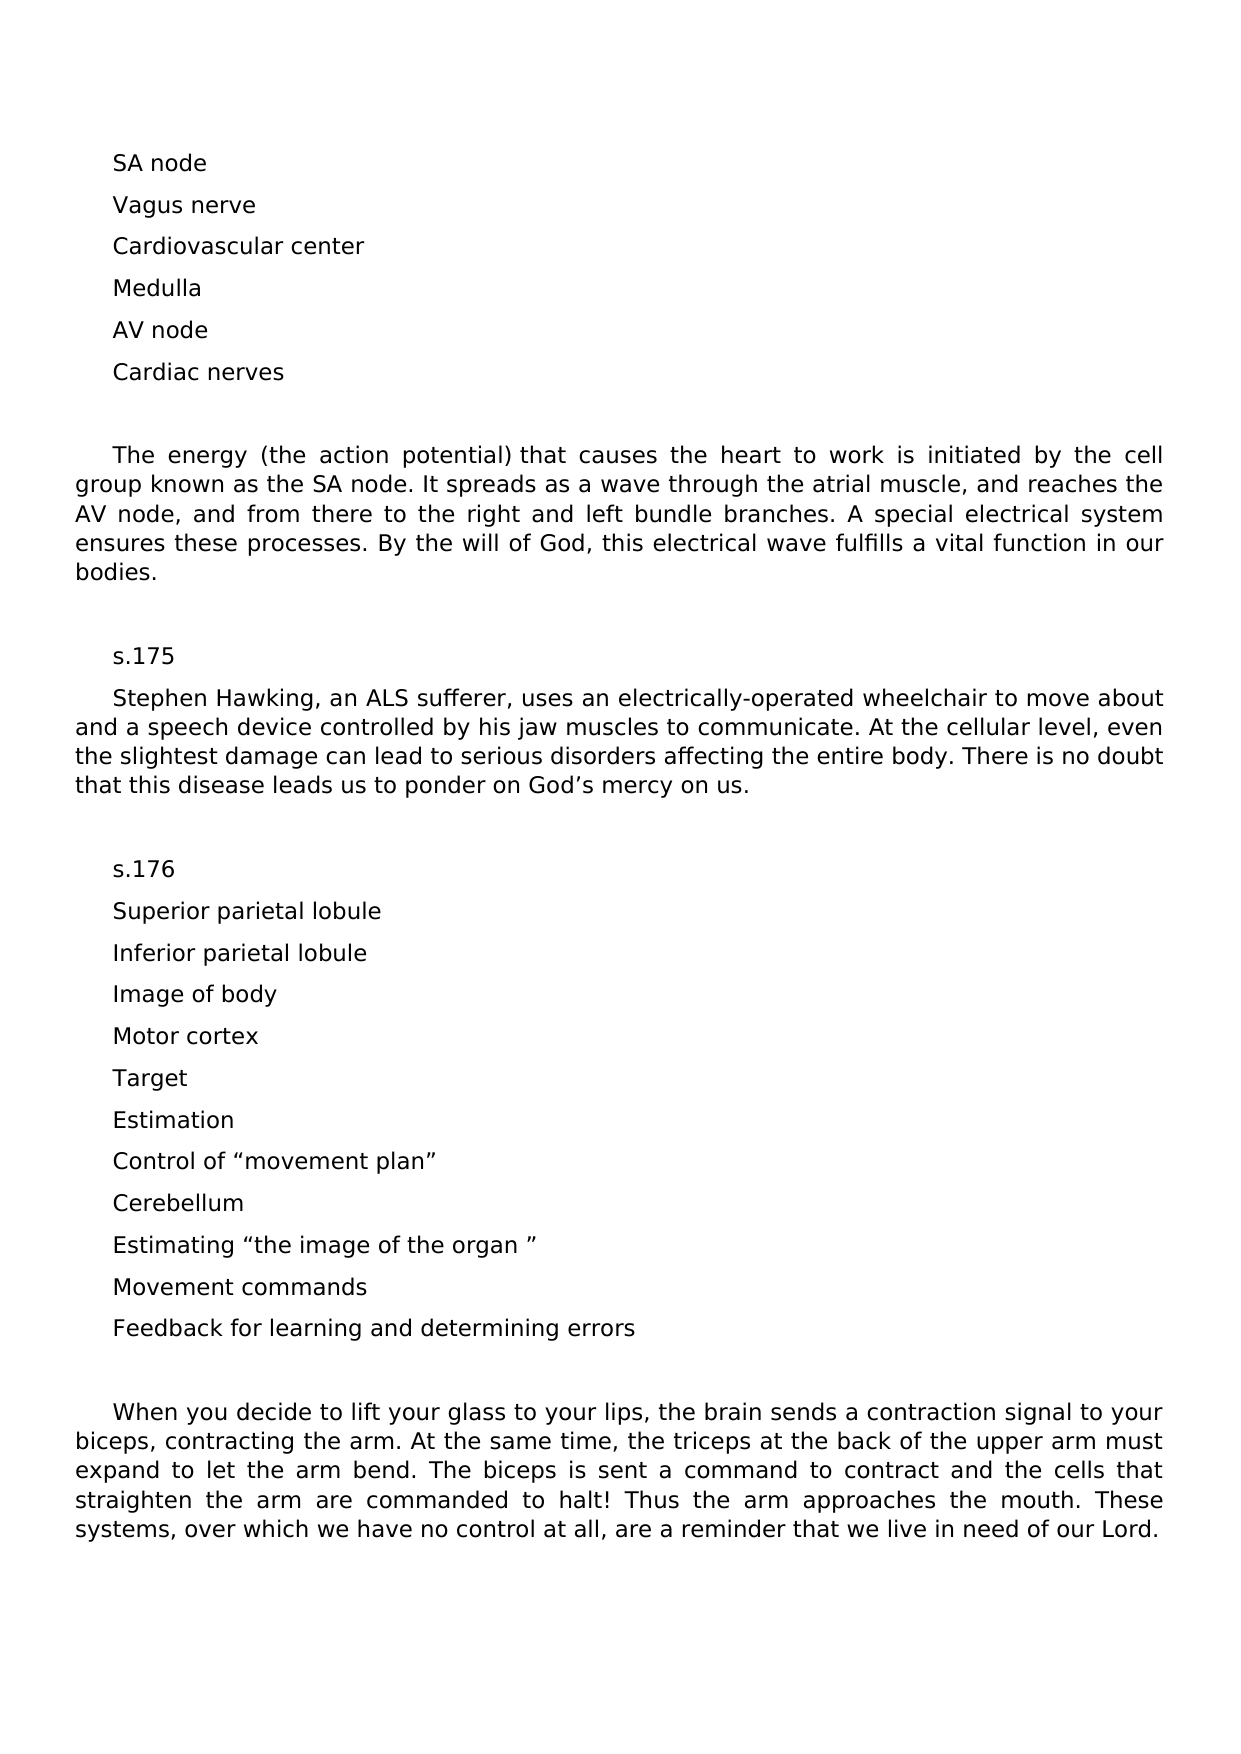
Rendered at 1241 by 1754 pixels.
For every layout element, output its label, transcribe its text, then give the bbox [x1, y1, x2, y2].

text Movement commands [75, 1274, 1165, 1301]
text Estimation [75, 1107, 1165, 1133]
text AV node [75, 317, 1165, 344]
text Cardiac nerves [75, 359, 1165, 386]
text Target [75, 1065, 1165, 1092]
text Vagus nerve [75, 192, 1165, 218]
text Cardiovascular center [75, 233, 1165, 260]
text Feedback for learning and determining errors [75, 1316, 1165, 1342]
text Medulla [75, 275, 1165, 302]
text Control of “movement plan” [75, 1148, 1165, 1175]
text s.176 [75, 856, 1165, 883]
text Inferior parietal lobule [75, 940, 1165, 966]
text s.175 [75, 643, 1165, 670]
text Cerebellum [75, 1190, 1165, 1217]
text Superior parietal lobule [75, 898, 1165, 924]
text Stephen Hawking, an ALS sufferer, uses an electrically-operated wheelchair to move about and a speech device controlled by his jaw muscles to communicate. At the cellular level, even the slightest damage can lead to serious disorders affecting the entire body. There is no doubt that this disease leads us to ponder on God’s mercy on us. [75, 685, 1165, 799]
text Image of body [75, 981, 1165, 1008]
text The energy (the action potential) that causes the heart to work is initiated by the cell group known as the SA node. It spreads as a wave through the atrial muscle, and reaches the AV node, and from there to the right and left bundle branches. A special electrical system ensures these processes. By the will of God, this electrical wave fulfills a vital function in our bodies. [75, 442, 1165, 586]
text When you decide to lift your glass to your lips, the brain sends a contraction signal to your biceps, contracting the arm. At the same time, the triceps at the back of the upper arm must expand to let the arm bend. The biceps is sent a command to contract and the cells that straighten the arm are commanded to halt! Thus the arm approaches the mouth. These systems, over which we have no control at all, are a reminder that we live in need of our Lord. [75, 1399, 1165, 1543]
text Estimating “the image of the organ ” [75, 1232, 1165, 1259]
text SA node [75, 150, 1165, 177]
text Motor cortex [75, 1023, 1165, 1050]
